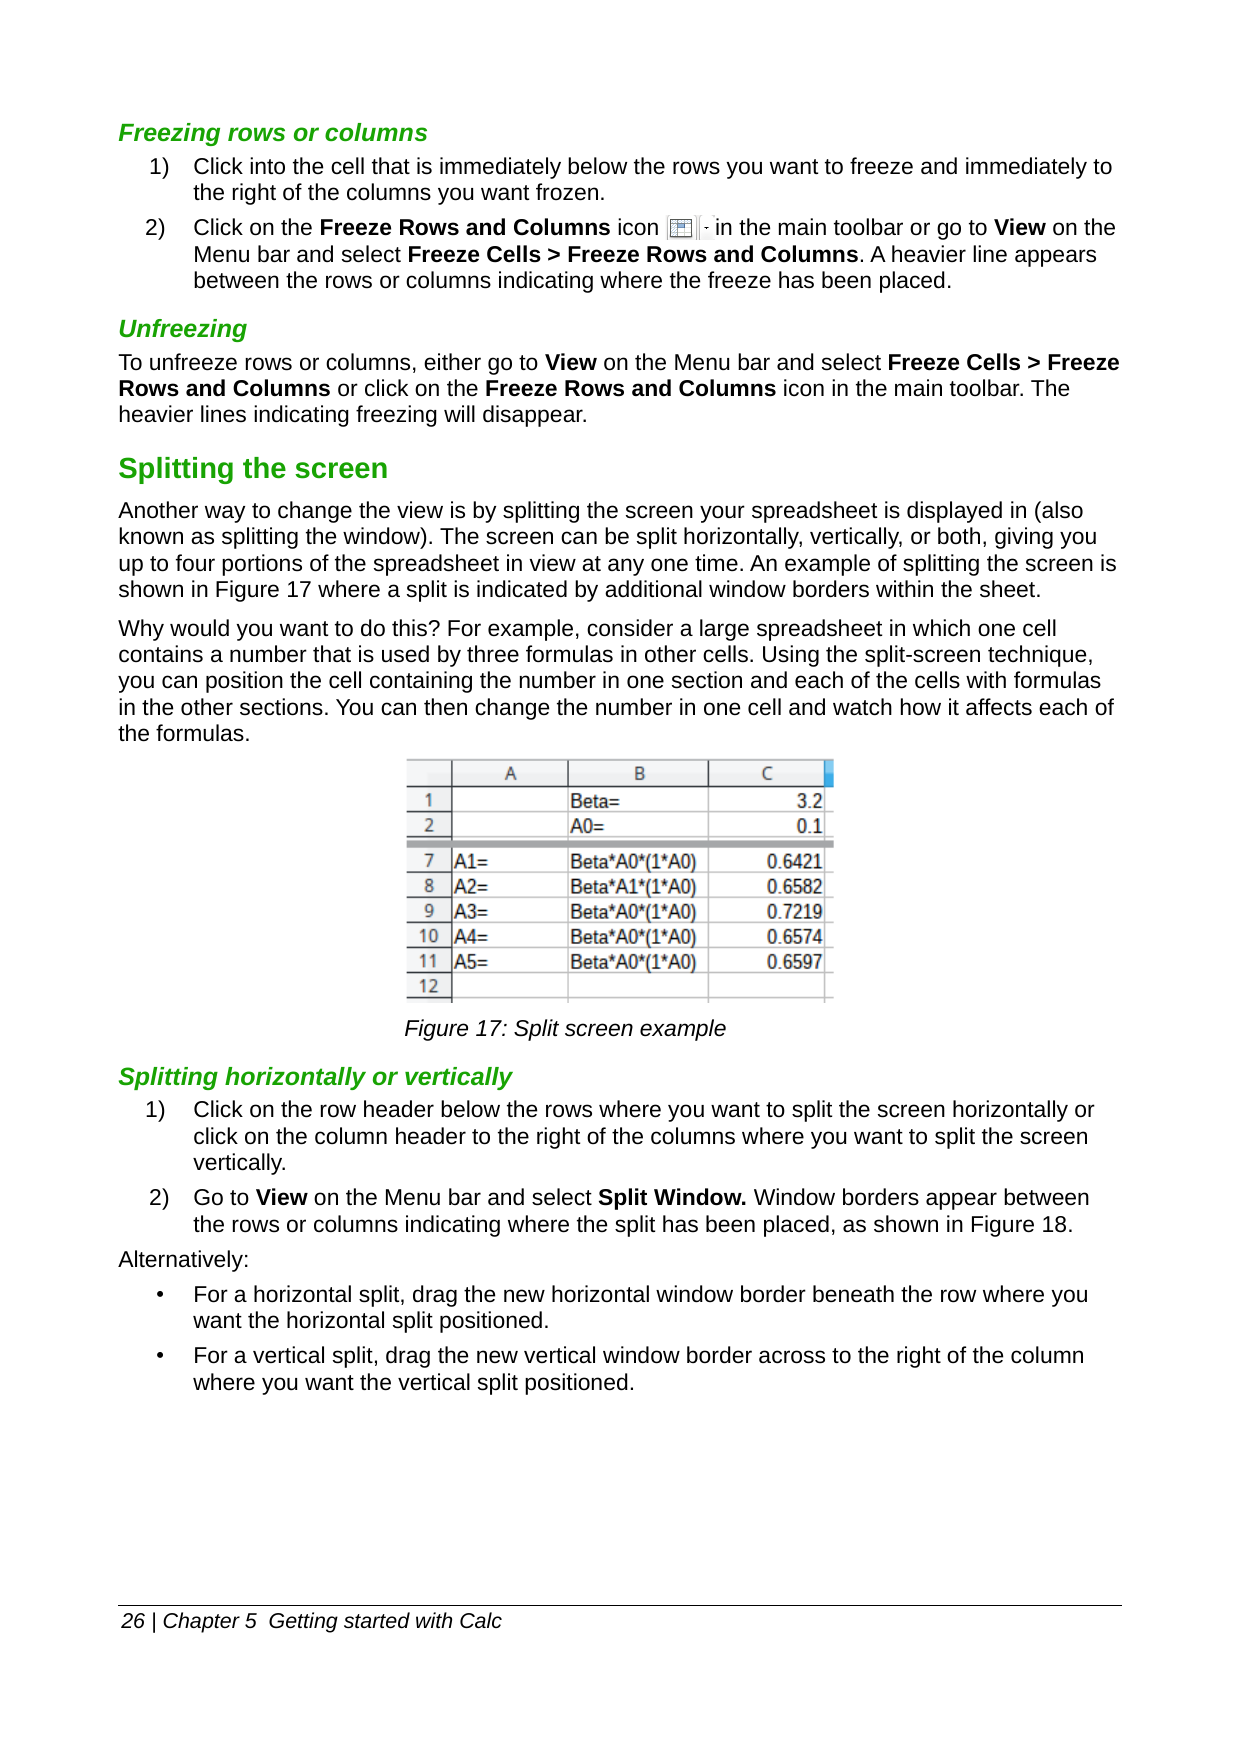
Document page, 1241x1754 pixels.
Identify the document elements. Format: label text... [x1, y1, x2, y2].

text Figure 17: Split screen example [404, 1014, 836, 1041]
subtitle Splitting horizontally or vertically [118, 1062, 1122, 1090]
text To unfreeze rows or columns, either go to View on the Menu bar and select Freeze Cells > Freeze Rows and Columns or click on the Freeze Rows and Columns icon in the main toolbar. The heavier lines indicating freezing will disappear. [118, 349, 1122, 428]
list Go to View on the Menu bar and select Split Window. Window borders appear between the rows or columns indicating where the split has been placed, as shown in Figure 18. [169, 1184, 1122, 1237]
list For a horizontal split, drag the new horizontal window border beneath the row where you want the horizontal split positioned. [156, 1281, 1122, 1334]
subtitle Freezing rows or columns [118, 118, 1122, 147]
picture [406, 758, 834, 1003]
subtitle Splitting the screen [118, 451, 1122, 485]
text Why would you want to do this? For example, consider a large spreadsheet in which one cell contains a number that is used by three formulas in other cells. Using the split-screen technique, you can position the cell containing the number in one section and each of the cells with formulas in the other sections. You can then change the number in one cell and watch how it affects each of the formulas. [118, 615, 1122, 746]
list Click on the row header below the rows where you want to split the screen horizontally or click on the column header to the right of the columns where you want to split the screen vertically. [165, 1096, 1122, 1175]
list Alternatively: [118, 1246, 1122, 1272]
list Click into the cell that is immediately below the rows you want to freeze and immediately to the right of the columns you want frozen. [169, 153, 1122, 206]
subtitle Unfreezing [118, 314, 1122, 343]
picture [665, 215, 715, 240]
list For a vertical split, drag the new vertical window border across to the right of the column where you want the vertical split positioned. [156, 1342, 1122, 1395]
text Another way to change the view is by splitting the screen your spreadsheet is displayed in (also known as splitting the window). The screen can be split horizontally, vertically, or both, giving you up to four portions of the spreadsheet in view at any one time. An example of splitting the screen is shown in Figure 17 where a split is indicated by additional window borders within the sheet. [118, 497, 1122, 602]
list Click on the Freeze Rows and Columns icon in the main toolbar or go to View on the Menu bar and select Freeze Cells > Freeze Rows and Columns. A heavier line appears between the rows or columns indicating where the freeze has been placed. [165, 214, 1122, 293]
